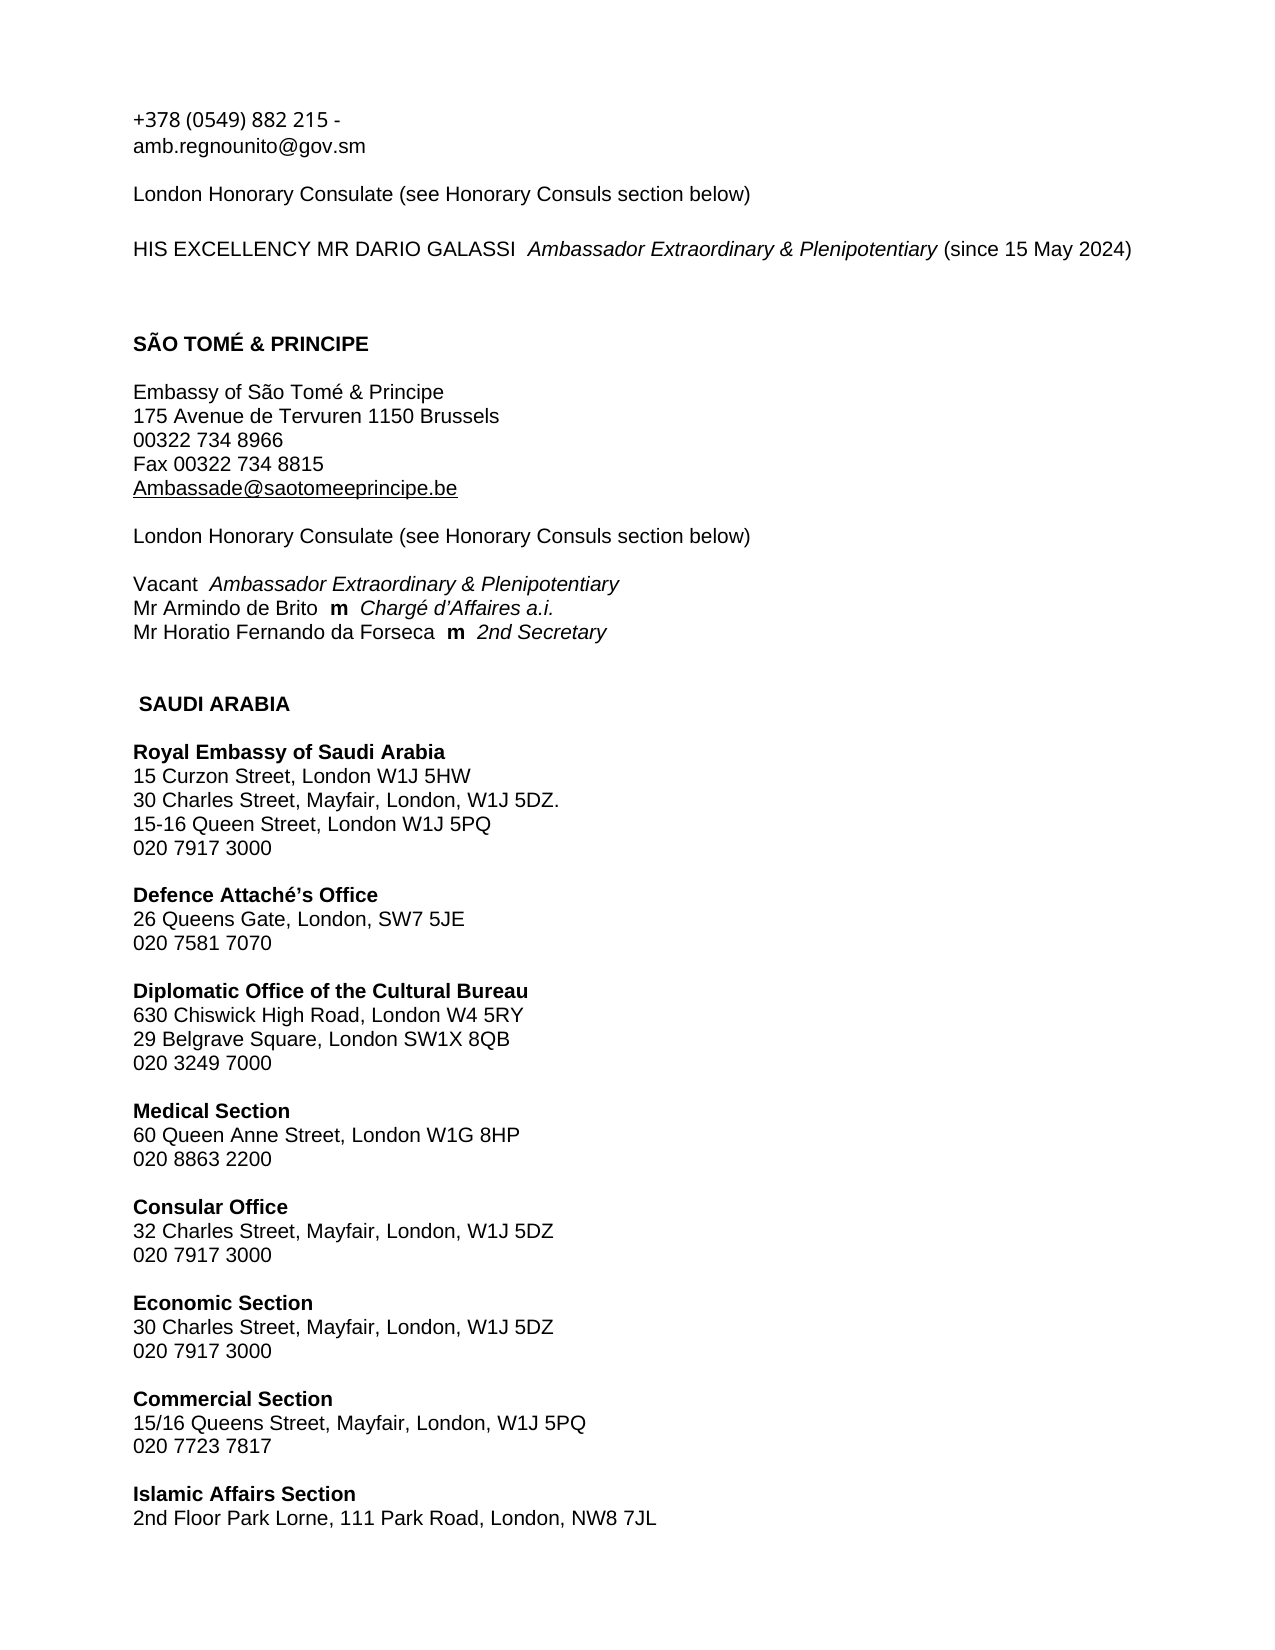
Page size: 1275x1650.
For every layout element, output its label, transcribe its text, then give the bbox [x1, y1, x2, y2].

text Mr Horatio Fernando da Forseca m 2nd Secretary [133, 620, 1181, 644]
text Economic Section [133, 1291, 1181, 1314]
text Consular Office [133, 1195, 1181, 1219]
text 020 7917 3000 [133, 1243, 1181, 1267]
text 26 Queens Gate, London, SW7 5JE [133, 907, 1181, 931]
text Medical Section [133, 1099, 1181, 1123]
text HIS EXCELLENCY MR DARIO GALASSI Ambassador Extraordinary & Plenipotentiary (since 15 May 2024) [133, 236, 1181, 260]
text Commercial Section [133, 1386, 1181, 1410]
text 32 Charles Street, Mayfair, London, W1J 5DZ [133, 1219, 1181, 1243]
text Vacant Ambassador Extraordinary & Plenipotentiary [133, 572, 1181, 596]
text SÃO TOMÉ & PRINCIPE [133, 332, 1181, 356]
text 30 Charles Street, Mayfair, London, W1J 5DZ [133, 1314, 1181, 1338]
table_header [751, 692, 1053, 739]
text Embassy of São Tomé & Principe [133, 380, 1181, 404]
text 15/16 Queens Street, Mayfair, London, W1J 5PQ [133, 1410, 1181, 1434]
text 020 7581 7070 [133, 931, 1181, 955]
text 020 7917 3000 [133, 1338, 1181, 1362]
text Diplomatic Office of the Cultural Bureau [133, 979, 1181, 1003]
text Islamic Affairs Section [133, 1482, 1181, 1506]
text 29 Belgrave Square, London SW1X 8QB [133, 1027, 1181, 1051]
text 020 8863 2200 [133, 1147, 1181, 1171]
text 2nd Floor Park Lorne, 111 Park Road, London, NW8 7JL [133, 1506, 1181, 1530]
text London Honorary Consulate (see Honorary Consuls section below) [133, 182, 1181, 206]
text 30 Charles Street, Mayfair, London, W1J 5DZ. [133, 787, 1181, 811]
text 00322 734 8966 [133, 428, 1181, 452]
text Royal Embassy of Saudi Arabia [133, 739, 1181, 763]
text amb.regnounito@gov.sm [133, 134, 1181, 158]
table_header [1053, 692, 1275, 739]
text 15-16 Queen Street, London W1J 5PQ [133, 811, 1181, 835]
text Ambassade@saotomeeprincipe.be [133, 476, 1181, 500]
text Defence Attaché’s Office [133, 883, 1181, 907]
text +378 (0549) 882 215 - [133, 106, 1181, 134]
text 60 Queen Anne Street, London W1G 8HP [133, 1123, 1181, 1147]
text London Honorary Consulate (see Honorary Consuls section below) [133, 524, 1181, 548]
text 020 7723 7817 [133, 1434, 1181, 1458]
text 630 Chiswick High Road, London W4 5RY [133, 1003, 1181, 1027]
text Fax 00322 734 8815 [133, 452, 1181, 476]
text 020 3249 7000 [133, 1051, 1181, 1075]
text 020 7917 3000 [133, 835, 1181, 859]
table_header SAUDI ARABIA [122, 692, 697, 739]
text 175 Avenue de Tervuren 1150 Brussels [133, 404, 1181, 428]
table_header [697, 692, 751, 739]
text 15 Curzon Street, London W1J 5HW [133, 763, 1181, 787]
text Mr Armindo de Brito m Chargé d’Affaires a.i. [133, 596, 1181, 620]
